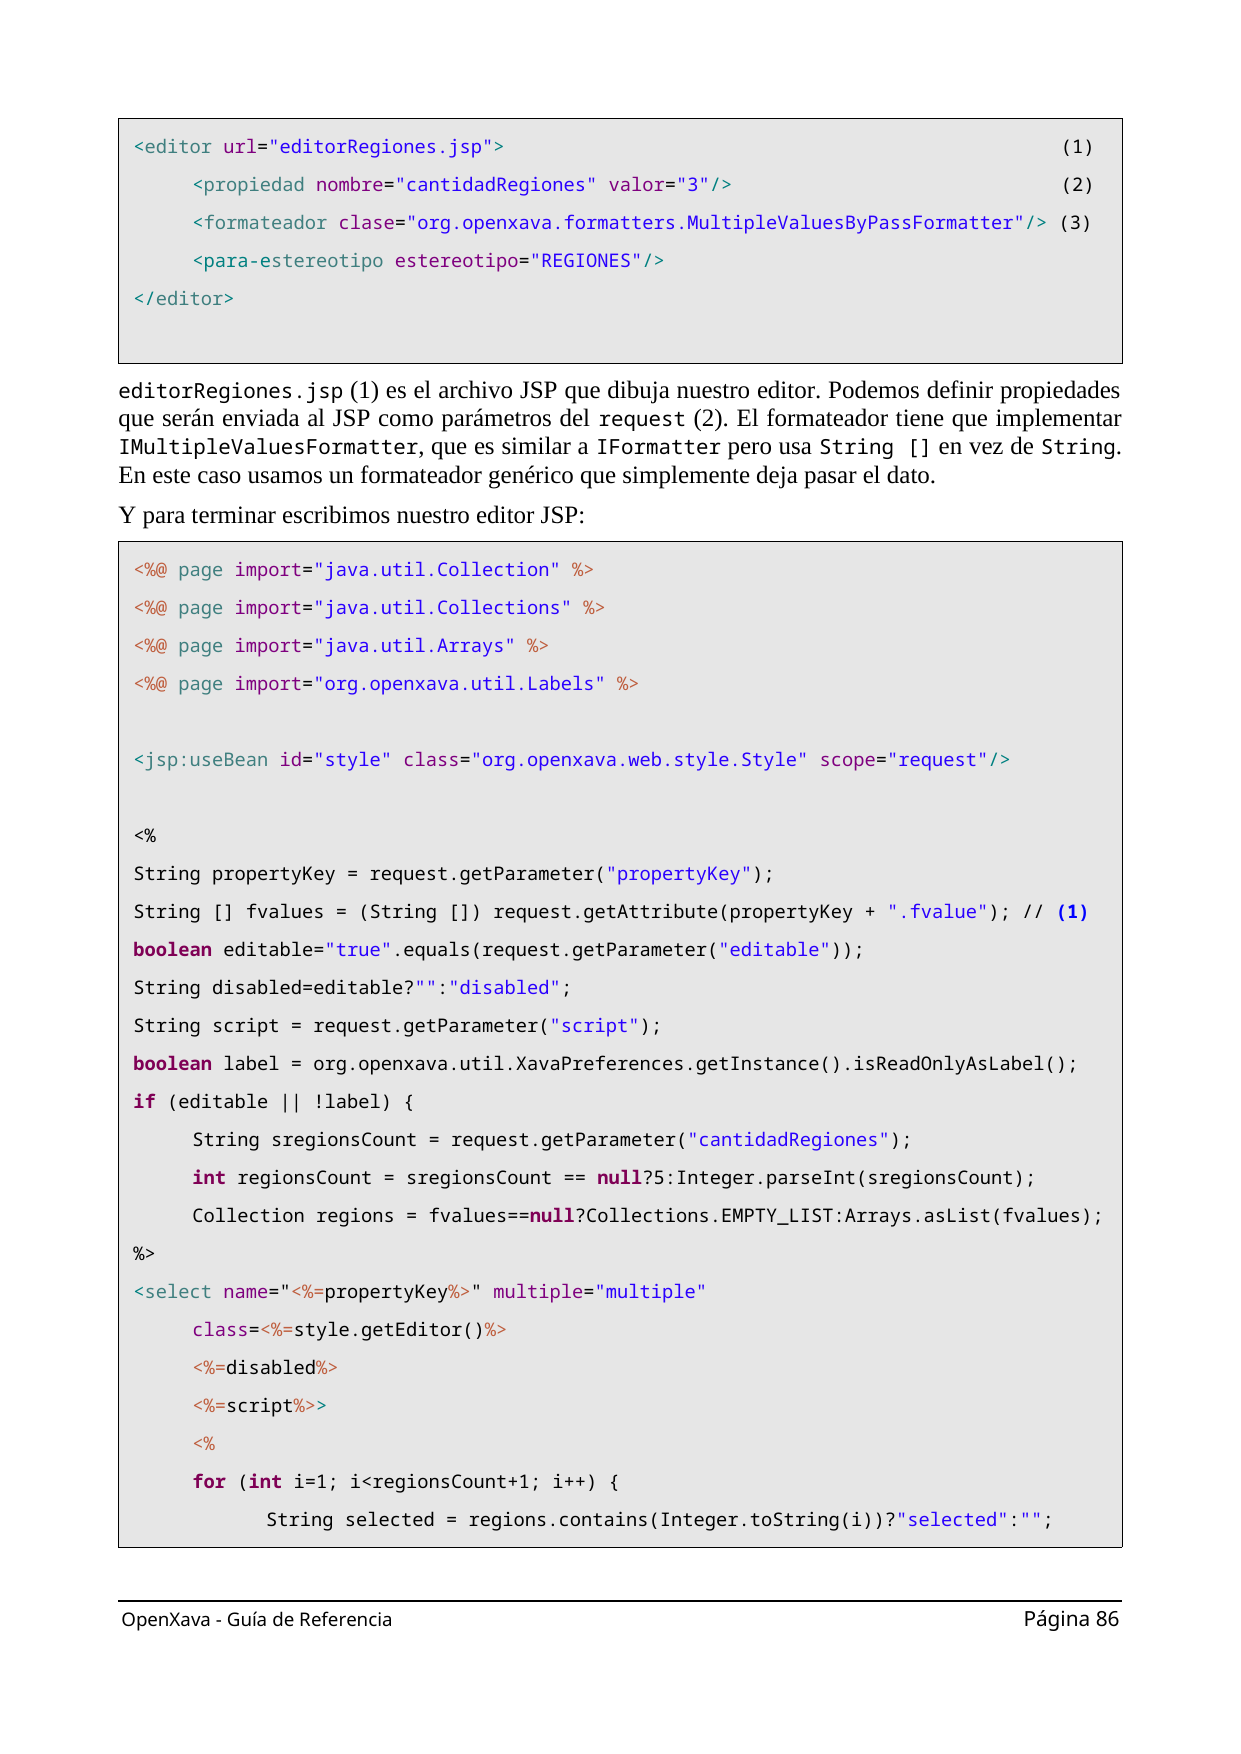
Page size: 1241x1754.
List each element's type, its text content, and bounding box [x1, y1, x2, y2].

text Collection regions = fvalues==null?Collections.EMPTY_LIST:Arrays.asList(fvalues); [119, 1187, 1122, 1226]
text for (int i=1; i<regionsCount+1; i++) { [119, 1454, 1122, 1492]
text <editor url="editorRegiones.jsp"> (1) [119, 119, 1122, 156]
text boolean label = org.openxava.util.XavaPreferences.getInstance().isReadOnlyAsLabel(); [119, 1035, 1122, 1073]
text class=<%=style.getEditor()%> [119, 1302, 1122, 1339]
text boolean editable="true".equals(request.getParameter("editable")); [119, 921, 1122, 959]
text <%@ page import="java.util.Arrays" %> [119, 617, 1122, 655]
text <propiedad nombre="cantidadRegiones" valor="3"/> (2) [119, 156, 1122, 194]
text String propertyKey = request.getParameter("propertyKey"); [119, 845, 1122, 883]
text <%@ page import="java.util.Collection" %> [119, 542, 1122, 579]
text String selected = regions.contains(Integer.toString(i))?"selected":""; [119, 1492, 1122, 1547]
text <% [119, 807, 1122, 845]
text String script = request.getParameter("script"); [119, 997, 1122, 1035]
text <formateador clase="org.openxava.formatters.MultipleValuesByPassFormatter"/> (3) [119, 194, 1122, 232]
text if (editable || !label) { [119, 1073, 1122, 1111]
text editorRegiones.jsp (1) es el archivo JSP que dibuja nuestro editor. Podemos definir propiedades que serán enviada al JSP como parámetros del request (2). El formateador tiene que implementar IMultipleValuesFormatter, que es similar a IFormatter pero usa String [] en vez de String. En este caso usamos un formateador genérico que simplemente deja pasar el dato. [118, 376, 1122, 488]
text String disabled=editable?"":"disabled"; [119, 959, 1122, 997]
text </editor> [119, 270, 1122, 308]
text <jsp:useBean id="style" class="org.openxava.web.style.Style" scope="request"/> [119, 731, 1122, 769]
text int regionsCount = sregionsCount == null?5:Integer.parseInt(sregionsCount); [119, 1149, 1122, 1187]
text <%@ page import="java.util.Collections" %> [119, 579, 1122, 617]
text <% [119, 1416, 1122, 1454]
text String [] fvalues = (String []) request.getAttribute(propertyKey + ".fvalue"); // (1) [119, 883, 1122, 921]
text Y para terminar escribimos nuestro editor JSP: [118, 501, 1122, 529]
text %> [119, 1226, 1122, 1263]
text <%@ page import="org.openxava.util.Labels" %> [119, 655, 1122, 693]
text <select name="<%=propertyKey%>" multiple="multiple" [119, 1263, 1122, 1302]
text <para-estereotipo estereotipo="REGIONES"/> [119, 232, 1122, 270]
text <%=script%>> [119, 1378, 1122, 1416]
text <%=disabled%> [119, 1339, 1122, 1378]
text String sregionsCount = request.getParameter("cantidadRegiones"); [119, 1111, 1122, 1149]
